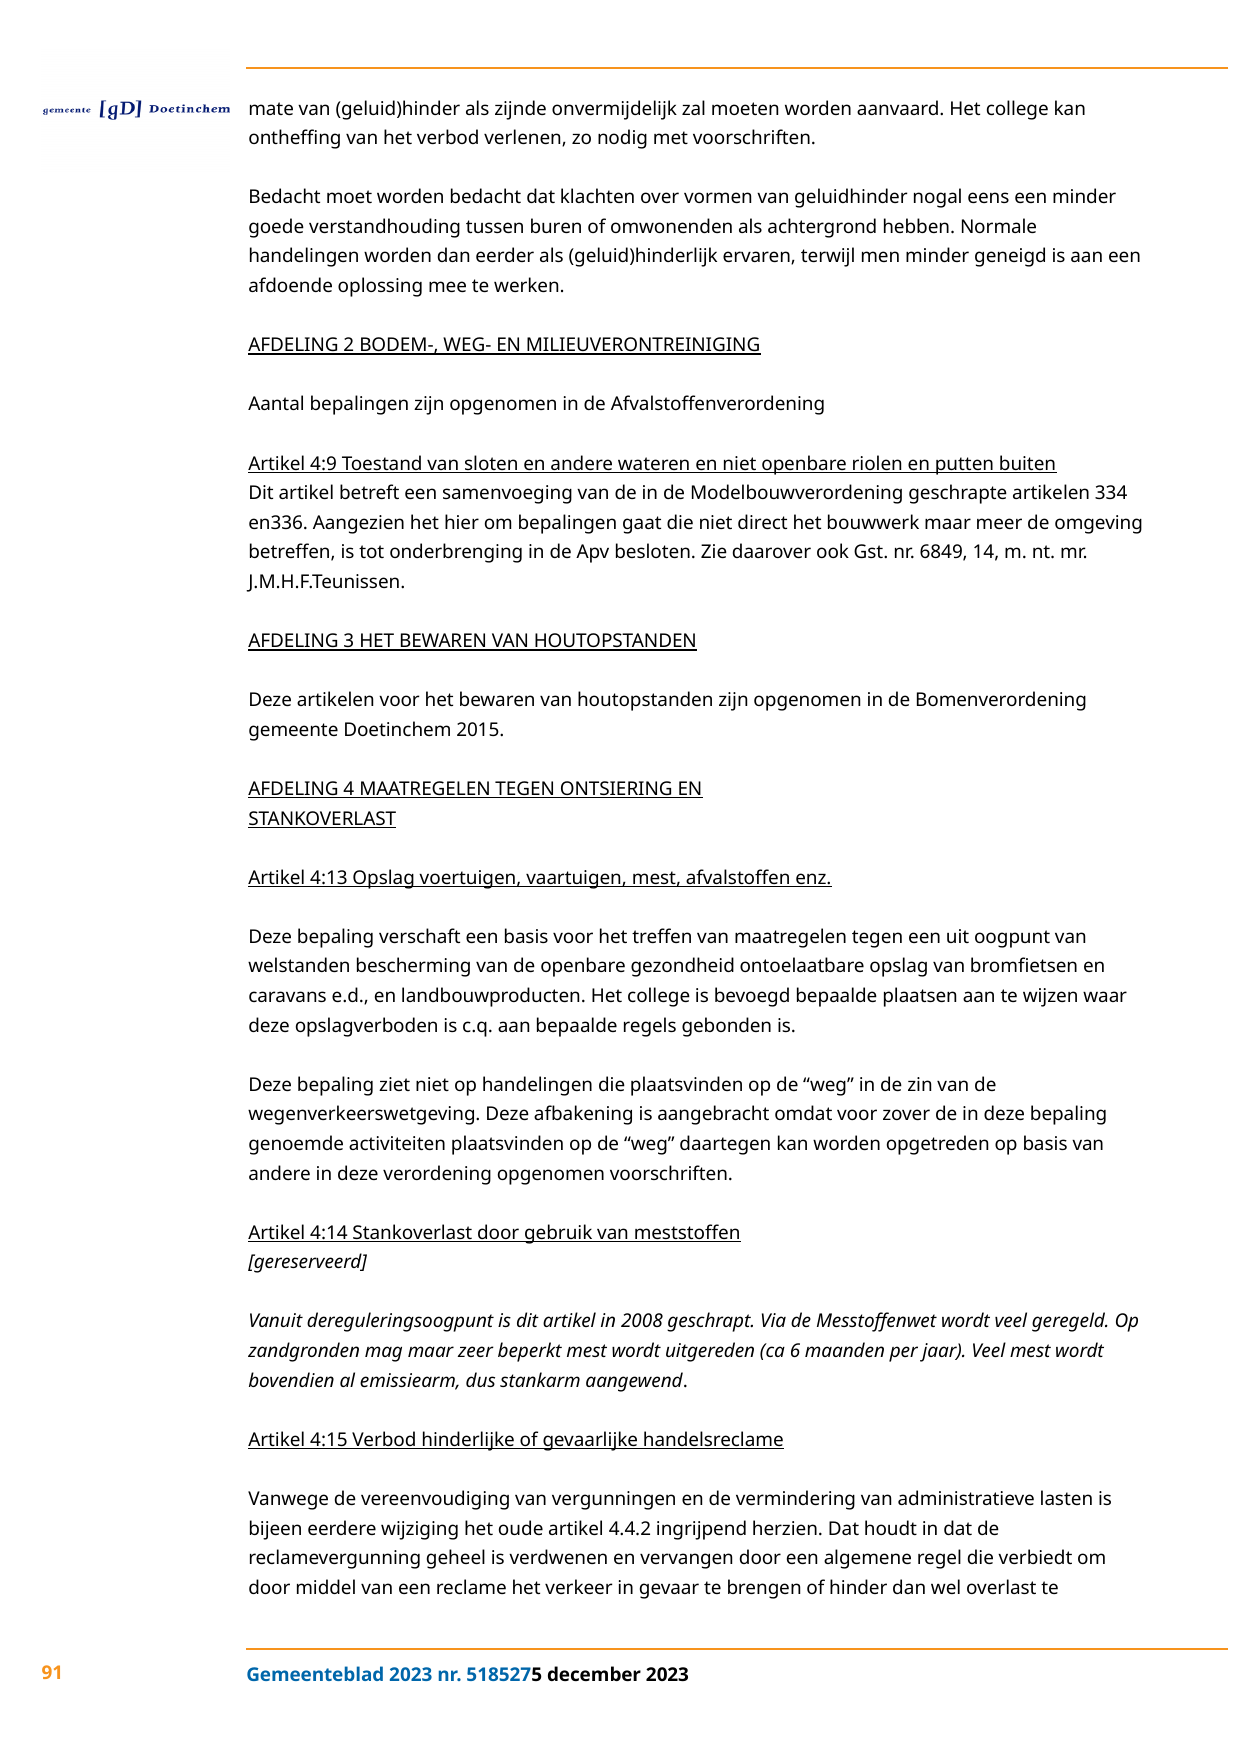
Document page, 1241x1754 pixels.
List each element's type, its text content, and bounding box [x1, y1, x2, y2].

text AFDELING 2 BODEM-, WEG- EN MILIEUVERONTREINIGING [248, 331, 1152, 357]
text AFDELING 4 MAATREGELEN TEGEN ONTSIERING EN [248, 775, 1152, 801]
text Dit artikel betreft een samenvoeging van de in de Modelbouwverordening geschrapte artikelen 334 en336. Aangezien het hier om bepalingen gaat die niet direct het bouwwerk maar meer de omgeving betreffen, is tot onderbrenging in de Apv besloten. Zie daarover ook Gst. nr. 6849, 14, m. nt. mr. J.M.H.F.Teunissen. [248, 479, 1152, 594]
text [gereserveerd] [248, 1248, 1152, 1274]
picture [41, 47, 231, 172]
text Deze bepaling ziet niet op handelingen die plaatsvinden op de “weg” in de zin van de wegenverkeerswetgeving. Deze afbakening is aangebracht omdat voor zover de in deze bepaling genoemde activiteiten plaatsvinden op de “weg” daartegen kan worden opgetreden op basis van andere in deze verordening opgenomen voorschriften. [248, 1071, 1152, 1186]
text Vanuit dereguleringsoogpunt is dit artikel in 2008 geschrapt. Via de Messtoffenwet wordt veel geregeld. Op zandgronden mag maar zeer beperkt mest wordt uitgereden (ca 6 maanden per jaar). Veel mest wordt bovendien al emissiearm, dus stankarm aangewend. [248, 1308, 1152, 1393]
text Artikel 4:13 Opslag voertuigen, vaartuigen, mest, afvalstoffen enz. [248, 864, 1152, 890]
text Vanwege de vereenvoudiging van vergunningen en de vermindering van administratieve lasten is bijeen eerdere wijziging het oude artikel 4.4.2 ingrijpend herzien. Dat houdt in dat de reclamevergunning geheel is verdwenen en vervangen door een algemene regel die verbiedt om door middel van een reclame het verkeer in gevaar te brengen of hinder dan wel overlast te [248, 1485, 1152, 1600]
text Deze artikelen voor het bewaren van houtopstanden zijn opgenomen in de Bomenverordening gemeente Doetinchem 2015. [248, 686, 1152, 742]
text STANKOVERLAST [248, 805, 1152, 831]
text Artikel 4:14 Stankoverlast door gebruik van meststoffen [248, 1219, 1152, 1245]
text mate van (geluid)hinder als zijnde onvermijdelijk zal moeten worden aanvaard. Het college kan ontheffing van het verbod verlenen, zo nodig met voorschriften. [248, 95, 1152, 150]
text AFDELING 3 HET BEWAREN VAN HOUTOPSTANDEN [248, 627, 1152, 653]
text Artikel 4:9 Toestand van sloten en andere wateren en niet openbare riolen en putten buiten [248, 450, 1152, 476]
text Artikel 4:15 Verbod hinderlijke of gevaarlijke handelsreclame [248, 1426, 1152, 1452]
text Bedacht moet worden bedacht dat klachten over vormen van geluidhinder nogal eens een minder goede verstandhouding tussen buren of omwonenden als achtergrond hebben. Normale handelingen worden dan eerder als (geluid)hinderlijk ervaren, terwijl men minder geneigd is aan een afdoende oplossing mee te werken. [248, 183, 1152, 298]
text Aantal bepalingen zijn opgenomen in de Afvalstoffenverordening [248, 391, 1152, 416]
text Deze bepaling verschaft een basis voor het treffen van maatregelen tegen een uit oogpunt van welstanden bescherming van de openbare gezondheid ontoelaatbare opslag van bromfietsen en caravans e.d., en landbouwproducten. Het college is bevoegd bepaalde plaatsen aan te wijzen waar deze opslagverboden is c.q. aan bepaalde regels gebonden is. [248, 923, 1152, 1038]
